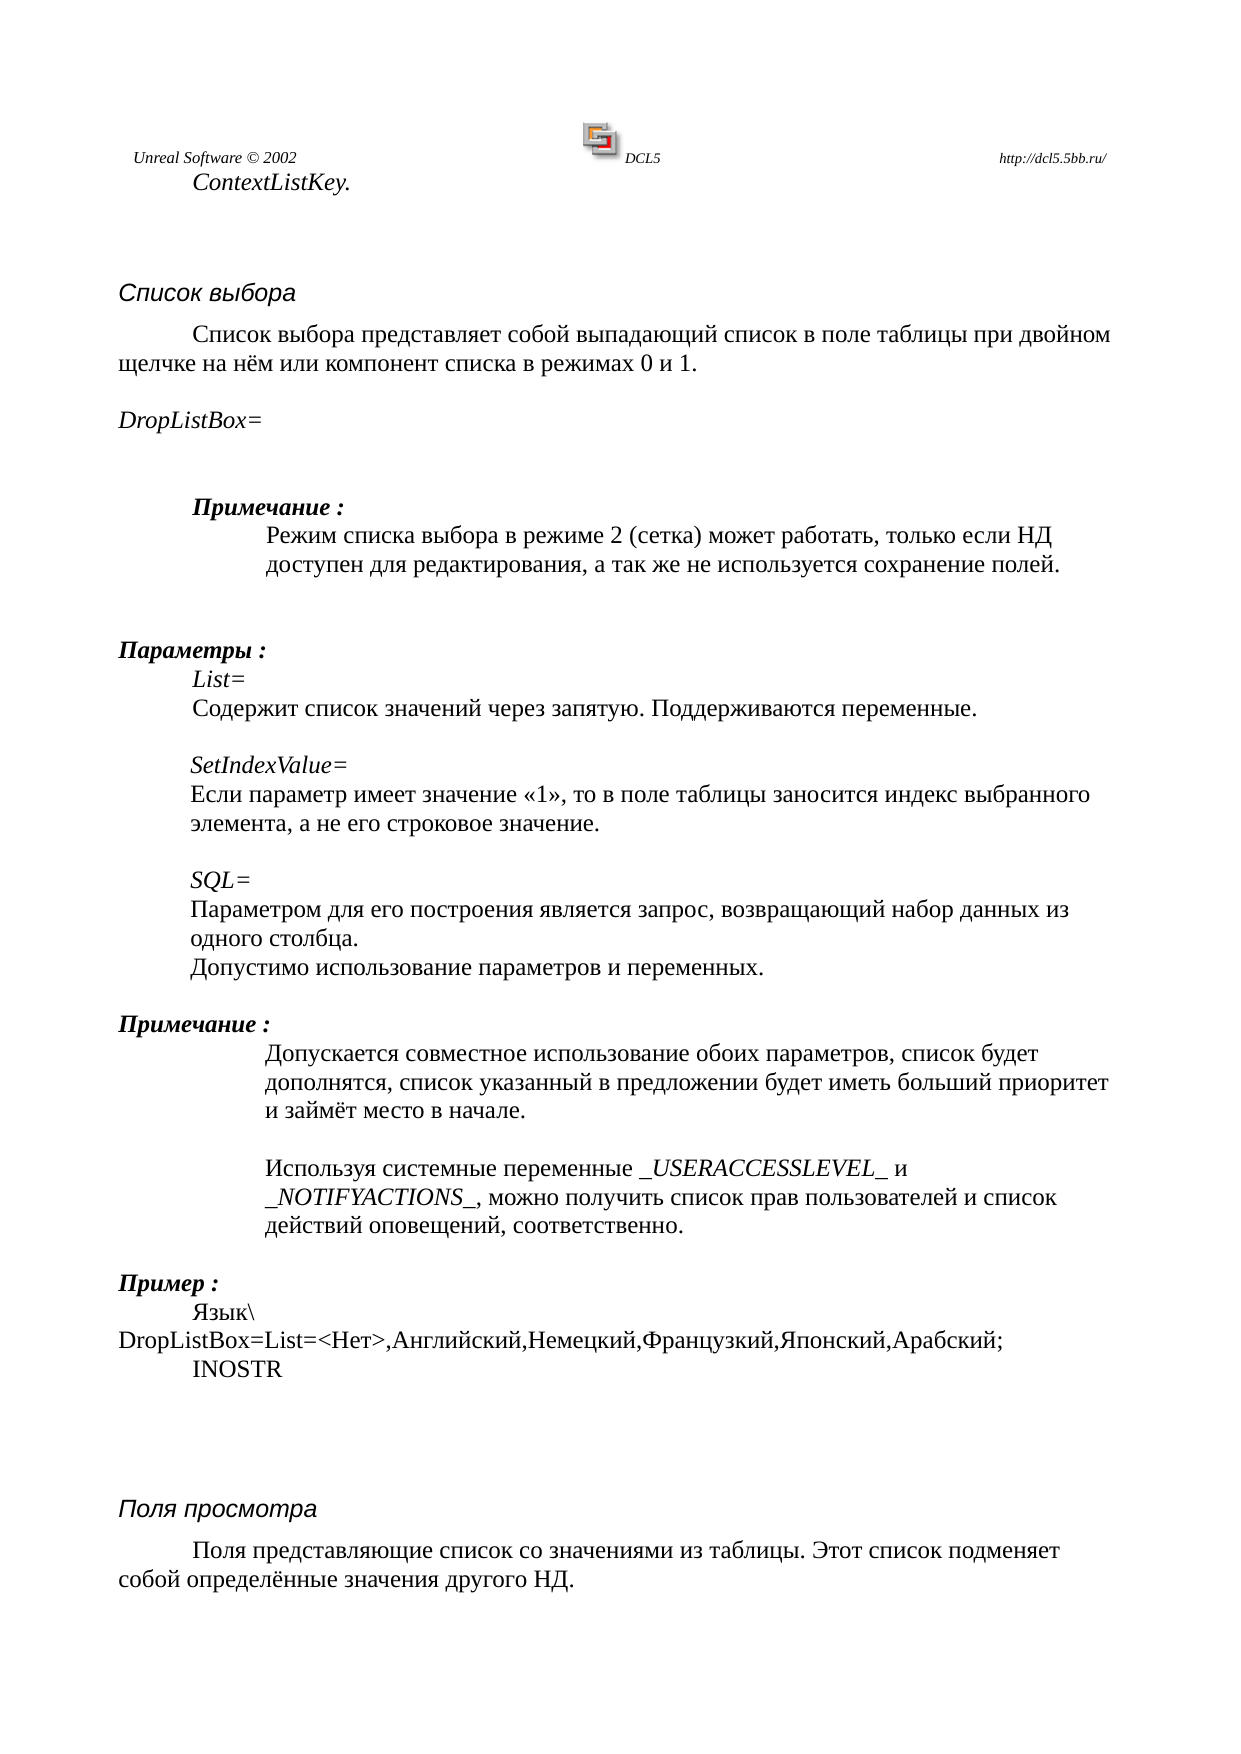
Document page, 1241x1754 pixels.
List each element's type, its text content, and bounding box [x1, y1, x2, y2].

text SQL= [190, 865, 1122, 894]
text Если параметр имеет значение «1», то в поле таблицы заносится индекс выбранного элемента, а не его строковое значение. [190, 779, 1122, 837]
text ContextListKey. [118, 167, 1122, 195]
text Параметром для его построения является запрос, возвращающий набор данных из одного столбца. [190, 894, 1122, 952]
subtitle Поля просмотра [118, 1494, 1122, 1523]
text Допустимо использование параметров и переменных. [190, 952, 1122, 980]
text Поля представляющие список со значениями из таблицы. Этот список подменяет собой определённые значения другого НД. [118, 1535, 1122, 1593]
text Параметры : [118, 635, 1122, 664]
text Список выбора представляет собой выпадающий список в поле таблицы при двойном щелчке на нём или компонент списка в режимах 0 и 1. [118, 319, 1122, 377]
text Допускается совместное использование обоих параметров, список будет дополнятся, список указанный в предложении будет иметь больший приоритет и займёт место в начале. [265, 1038, 1122, 1124]
text Используя системные переменные _USERACCESSLEVEL_ и _NOTIFYACTIONS_, можно получить список прав пользователей и список действий оповещений, соответственно. [265, 1153, 1122, 1239]
text INOSTR [118, 1354, 1122, 1383]
text Режим списка выбора в режиме 2 (сетка) может работать, только если НД доступен для редактирования, а так же не используется сохранение полей. [118, 520, 1122, 578]
text Примечание : [118, 1009, 1122, 1038]
text Содержит список значений через запятую. Поддерживаются переменные. [118, 693, 1122, 722]
text SetIndexValue= [190, 750, 1122, 779]
picture [579, 118, 625, 164]
text DropListBox= [118, 405, 1122, 434]
text List= [118, 664, 1122, 693]
text Язык\DropListBox=List=<Нет>,Английский,Немецкий,Французкий,Японский,Арабский; [118, 1297, 1122, 1354]
text Пример : [118, 1268, 1122, 1297]
subtitle Список выбора [118, 278, 1122, 307]
text Примечание : [118, 492, 1122, 520]
